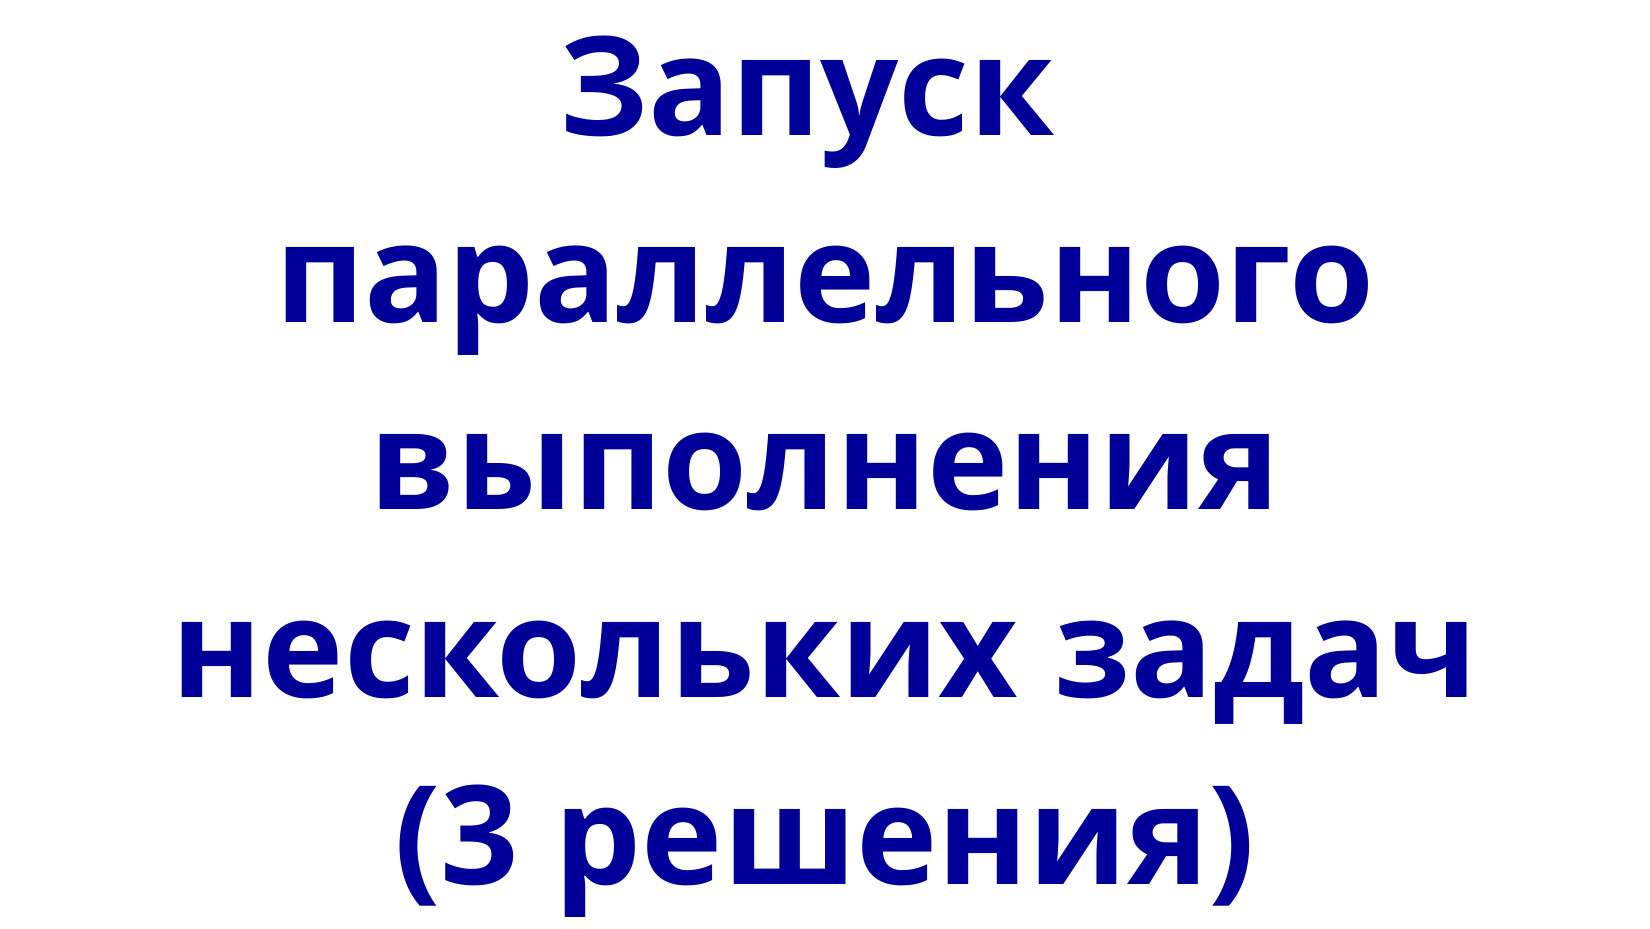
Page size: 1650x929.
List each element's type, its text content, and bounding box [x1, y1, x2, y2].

subtitle Запуск параллельного выполнения нескольких задач (3 решения) [60, 36, 1591, 876]
